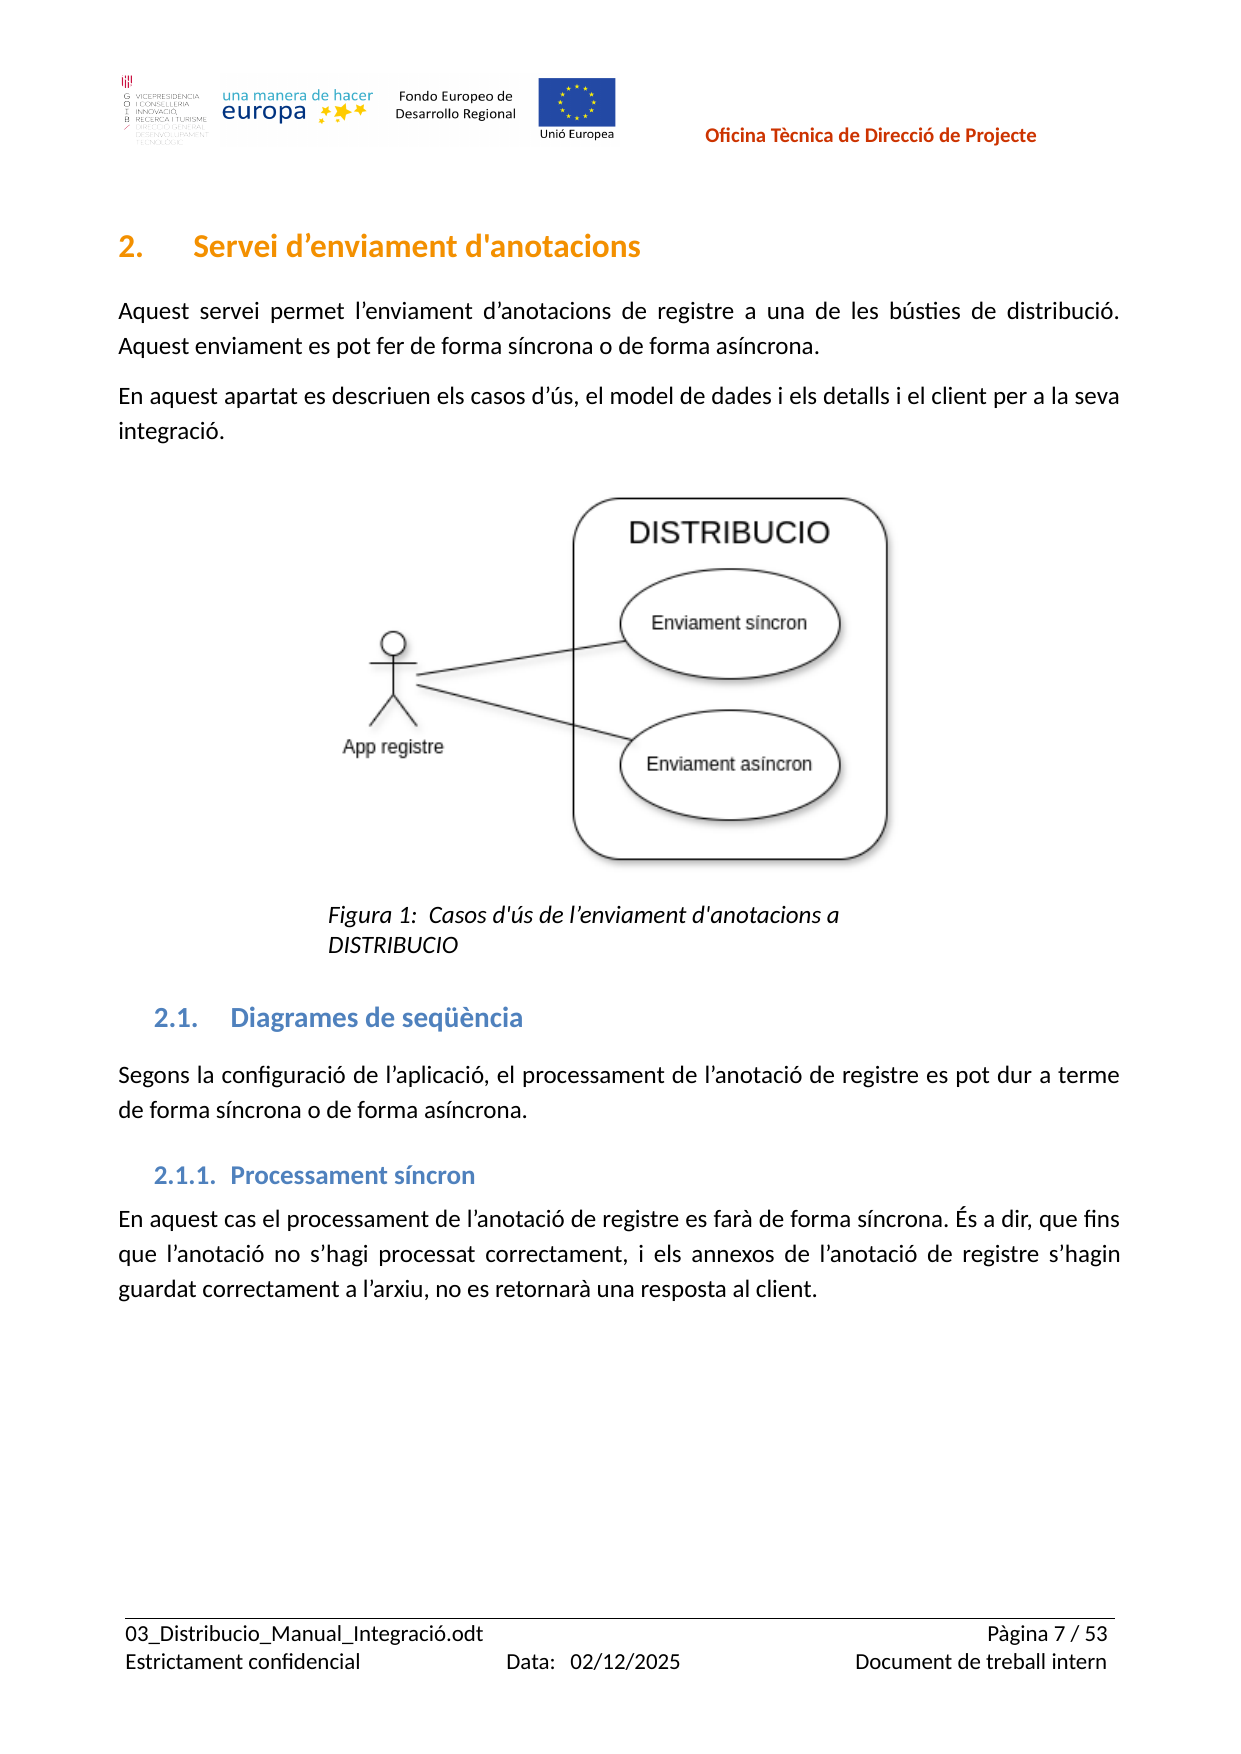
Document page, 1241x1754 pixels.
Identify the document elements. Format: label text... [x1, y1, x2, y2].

text Segons la configuració de l’aplicació, el processament de l’anotació de registre es pot dur a terme de forma síncrona o de forma asíncrona. [118, 1059, 1122, 1124]
text En aquest cas el processament de l’anotació de registre es farà de forma síncrona. És a dir, que fins que l’anotació no s’hagi processat correctament, i els annexos de l’anotació de registre s’hagin guardat correctament a l’arxiu, no es retornarà una resposta al client. [118, 1203, 1122, 1304]
picture [219, 73, 621, 147]
text En aquest apartat es descriuen els casos d’ús, el model de dades i els detalls i el client per a la seva integració. [118, 380, 1122, 445]
text Aquest servei permet l’enviament d’anotacions de registre a una de les bústies de distribució. Aquest enviament es pot fer de forma síncrona o de forma asíncrona. [118, 295, 1122, 361]
subtitle Processament síncron [153, 1158, 1122, 1191]
picture [118, 73, 213, 147]
text Figura 1: Casos d'ús de l’enviament d'anotacions a DISTRIBUCIO [328, 887, 912, 960]
picture [327, 476, 913, 887]
subtitle Diagrames de seqüència [153, 999, 1122, 1035]
subtitle Servei d’enviament d'anotacions [118, 225, 1122, 266]
